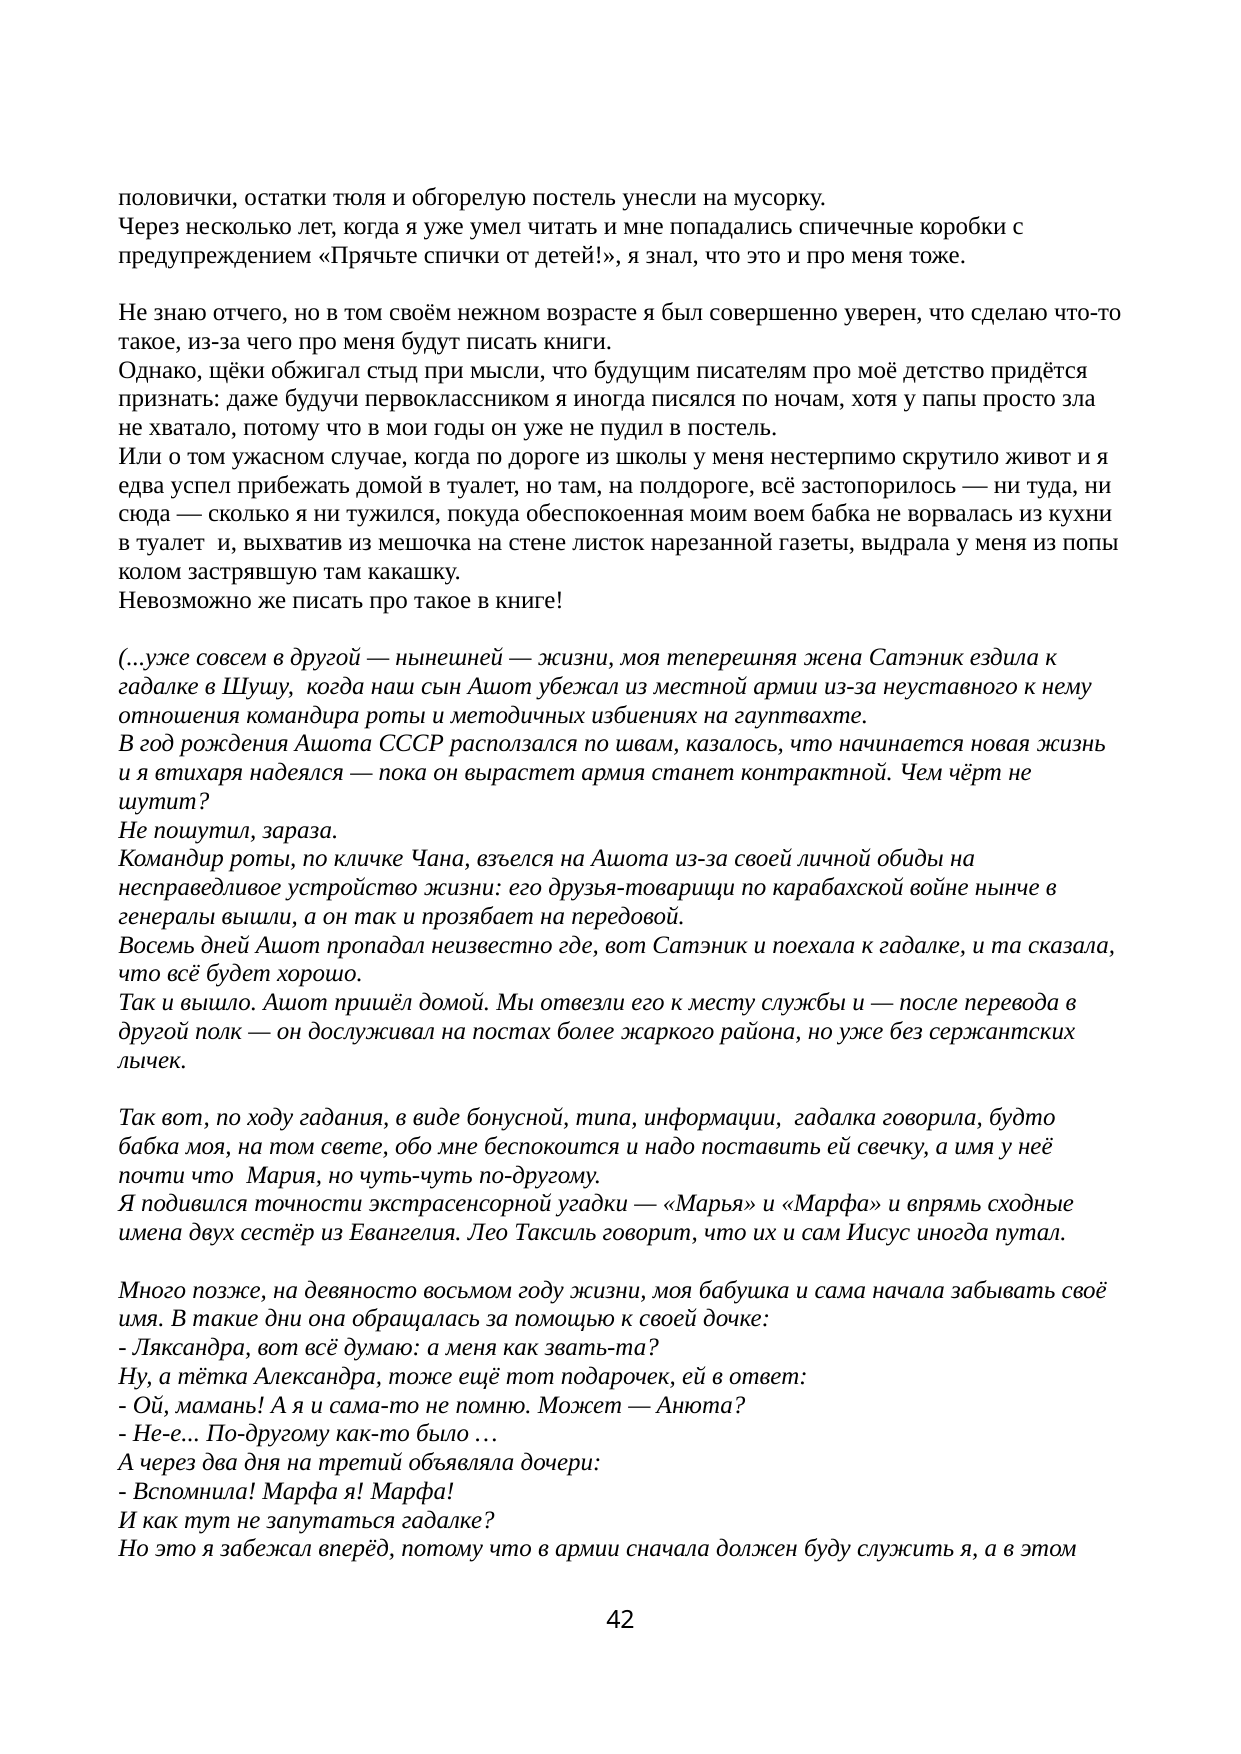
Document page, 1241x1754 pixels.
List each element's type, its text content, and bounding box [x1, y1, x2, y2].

text половички, остатки тюля и обгорелую постель унесли на мусорку. [118, 182, 1122, 211]
text Так и вышло. Ашот пришёл домой. Мы отвезли его к месту службы и — после перевода в другой полк — он дослуживал на постах более жаркого района, но уже без сержантских лычек. [118, 987, 1122, 1073]
text Однако, щёки обжигал стыд при мысли, что будущим писателям про моё детство придётся признать: даже будучи первоклассником я иногда писялся по ночам, хотя у папы просто зла не хватало, потому что в мои годы он уже не пудил в постель. [118, 355, 1122, 441]
text Или о том ужасном случае, когда по дороге из школы у меня нестерпимо скрутило живот и я едва успел прибежать домой в туалет, но там, на полдороге, всё застопорилось — ни туда, ни сюда — сколько я ни тужился, покуда обеспокоенная моим воем бабка не ворвалась из кухни в туалет и, выхватив из мешочка на стене листок нарезанной газеты, выдрала у меня из попы колом застрявшую там какашку. [118, 441, 1122, 585]
text Много позже, на девяносто восьмом году жизни, моя бабушка и сама начала забывать своё имя. В такие дни она обращалась за помощью к своей дочке: [118, 1275, 1122, 1332]
text - Вспомнила! Марфа я! Марфа! [118, 1476, 1122, 1505]
text Через несколько лет, когда я уже умел читать и мне попадались спичечные коробки с предупреждением «Прячьте спички от детей!», я знал, что это и про меня тоже. [118, 211, 1122, 268]
text А через два дня на третий объявляла дочери: [118, 1447, 1122, 1476]
text В год рождения Ашота СССР расползался по швам, казалось, что начинается новая жизнь и я втихаря надеялся — пока он вырастет армия станет контрактной. Чем чёрт не шутит? [118, 728, 1122, 815]
text - Ой, мамань! А я и сама-то не помню. Может — Анюта? [118, 1390, 1122, 1418]
text Командир роты, по кличке Чана, взъелся на Ашота из-за своей личной обиды на несправедливое устройство жизни: его друзья-товарищи по карабахской войне нынче в генералы вышли, а он так и прозябает на передовой. [118, 843, 1122, 930]
text Не пошутил, зараза. [118, 815, 1122, 843]
text - Ляксандра, вот всё думаю: а меня как звать-та? [118, 1332, 1122, 1361]
text Я подивился точности экстрасенсорной угадки — «Марья» и «Марфа» и впрямь сходные имена двух сестёр из Евангелия. Лео Таксиль говорит, что их и сам Иисус иногда путал. [118, 1188, 1122, 1246]
text Не знаю отчего, но в том своём нежном возрасте я был совершенно уверен, что сделаю что-то такое, из-за чего про меня будут писать книги. [118, 297, 1122, 355]
text Так вот, по ходу гадания, в виде бонусной, типа, информации, гадалка говорила, будто бабка моя, на том свете, обо мне беспокоится и надо поставить ей свечку, а имя у неё почти что Мария, но чуть-чуть по-другому. [118, 1102, 1122, 1188]
text Невозможно же писать про такое в книге! [118, 585, 1122, 613]
text (...уже совсем в другой — нынешней — жизни, моя теперешняя жена Сатэник ездила к гадалке в Шушу, когда наш сын Ашот убежал из местной армии из-за неуставного к нему отношения командира роты и методичных избиениях на гауптвахте. [118, 642, 1122, 728]
text - Не-е... По-другому как-то было … [118, 1418, 1122, 1447]
text И как тут не запутаться гадалке? [118, 1505, 1122, 1533]
text Восемь дней Ашот пропадал неизвестно где, вот Сатэник и поехала к гадалке, и та сказала, что всё будет хорошо. [118, 930, 1122, 987]
text Но это я забежал вперёд, потому что в армии сначала должен буду служить я, а в этом [118, 1533, 1122, 1562]
text Ну, а тётка Александра, тоже ещё тот подарочек, ей в ответ: [118, 1361, 1122, 1390]
